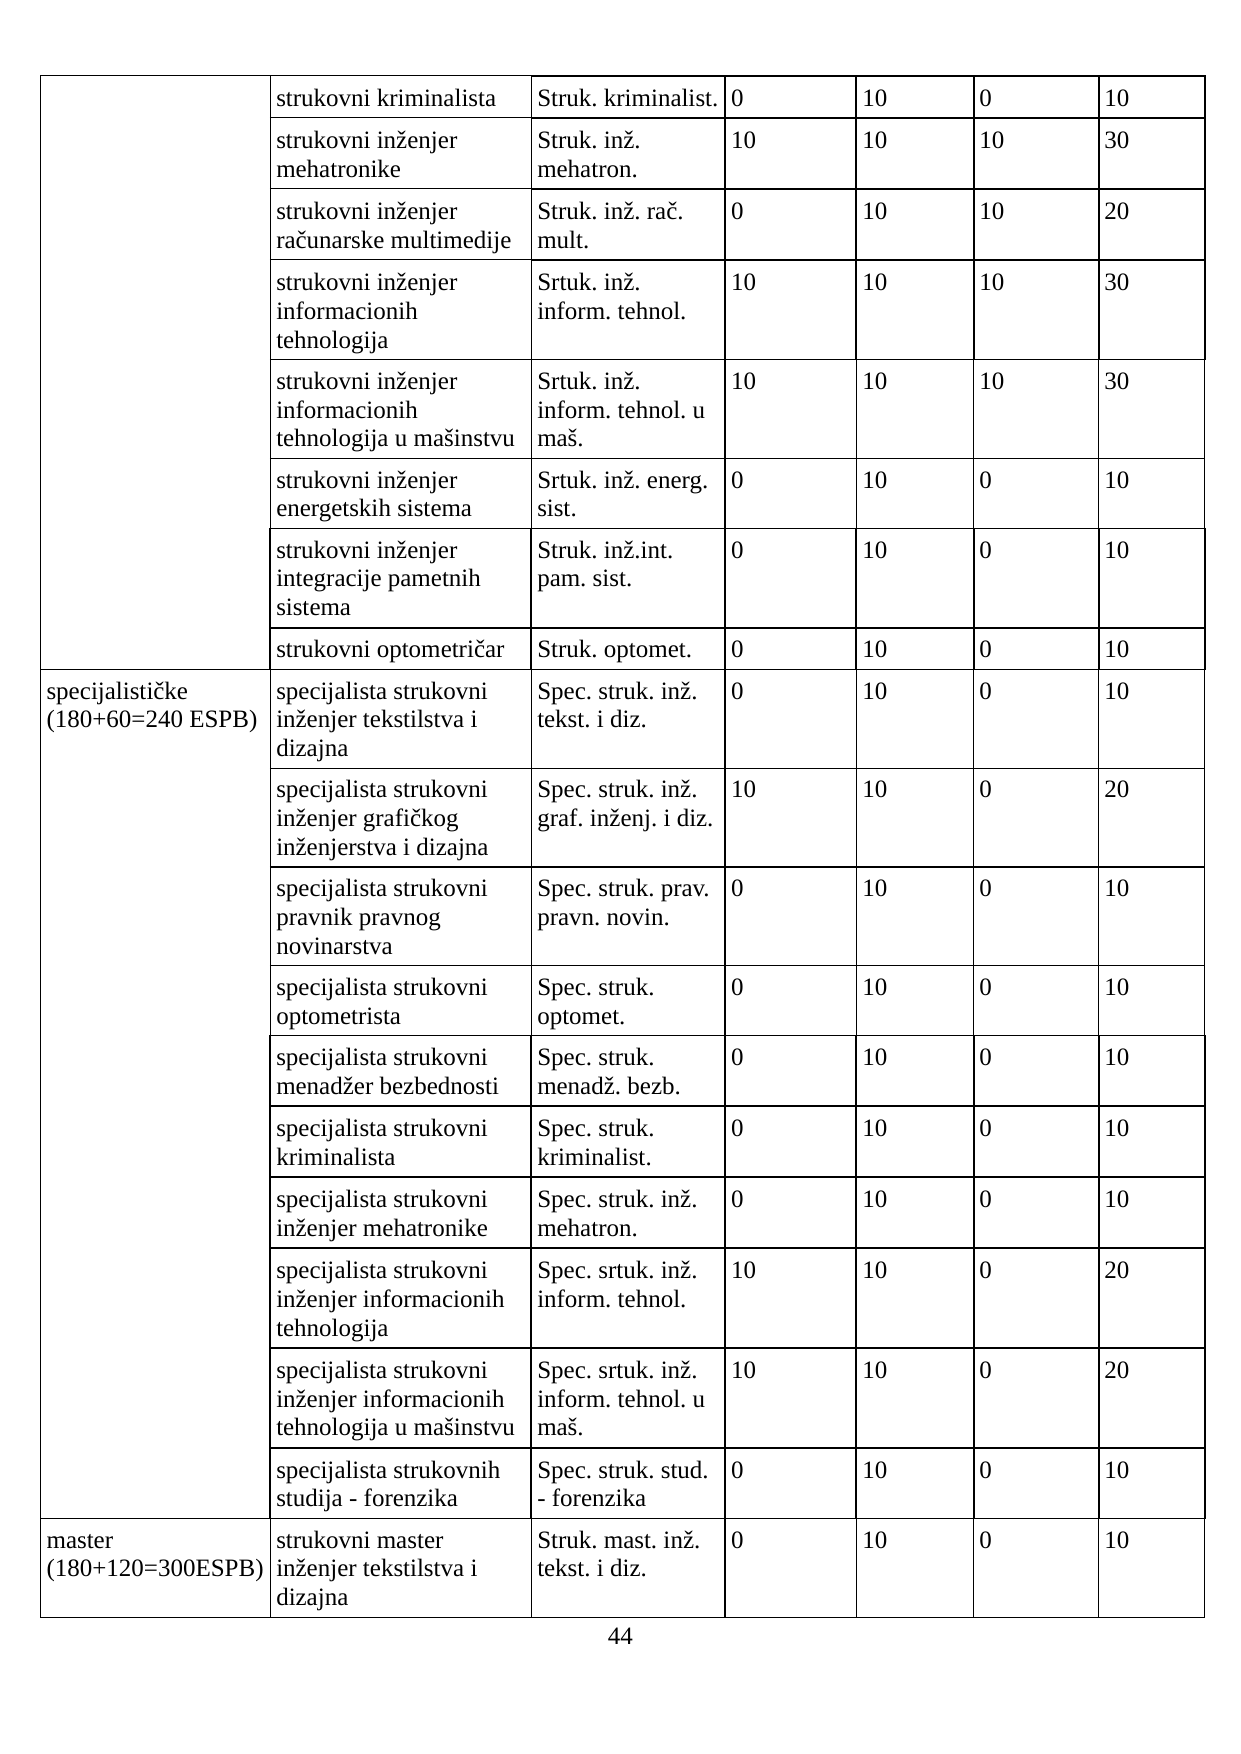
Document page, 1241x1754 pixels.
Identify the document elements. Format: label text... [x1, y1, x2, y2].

table_cell 10 [1100, 1036, 1204, 1105]
table_cell 20 [1100, 1349, 1204, 1447]
table_cell Srtuk. inž. inform. tehnol. [532, 261, 724, 359]
table_cell specijalista strukovni optometrista [271, 966, 531, 1035]
table_cell 10 [857, 360, 973, 458]
table_cell 10 [857, 261, 973, 359]
table_cell 0 [974, 1519, 1098, 1617]
table_cell 10 [726, 261, 855, 359]
table_cell 10 [857, 868, 973, 965]
table_cell 0 [975, 1449, 1098, 1518]
table_cell specijalista strukovni pravnik pravnog novinarstva [271, 868, 531, 965]
table_cell 0 [726, 1449, 855, 1518]
table_cell 30 [1100, 261, 1204, 359]
table_cell Struk. inž. rač. mult. [532, 190, 724, 259]
table_cell 0 [726, 1519, 856, 1617]
table_cell Srtuk. inž. inform. tehnol. u maš. [532, 360, 724, 458]
table_cell specijalističke (180+60=240 ESPB) [41, 670, 270, 1518]
table_cell specijalista strukovni inženjer grafičkog inženjerstva i dizajna [271, 769, 531, 866]
table_cell 10 [974, 360, 1098, 458]
table_cell 0 [974, 670, 1098, 768]
table_cell 10 [1099, 868, 1204, 965]
table_cell strukovni inženjer mehatronike [271, 118, 531, 188]
table_cell 30 [1099, 360, 1204, 458]
table_cell 0 [975, 1036, 1098, 1105]
table_cell 0 [975, 1249, 1098, 1347]
table_cell specijalista strukovni kriminalista [271, 1107, 530, 1176]
table_cell specijalista strukovni inženjer informacionih tehnologija [271, 1249, 530, 1347]
table_cell 10 [857, 529, 973, 627]
table_cell 20 [1099, 769, 1204, 866]
table_cell 10 [975, 261, 1098, 359]
table_cell Spec. struk. stud. - forenzika [532, 1449, 724, 1518]
table_cell 10 [1100, 1107, 1204, 1176]
table_cell 10 [857, 629, 973, 669]
table_cell Spec. srtuk. inž. inform. tehnol. [532, 1249, 724, 1347]
table_cell strukovni inženjer integracije pametnih sistema [271, 529, 530, 627]
table_cell 10 [857, 459, 973, 528]
table_cell Spec. struk. inž. graf. inženj. i diz. [532, 769, 724, 866]
table_cell specijalista strukovni inženjer mehatronike [271, 1178, 530, 1247]
table_cell 10 [857, 1107, 973, 1176]
table_cell 0 [726, 1036, 855, 1105]
table_cell 0 [975, 1107, 1098, 1176]
table_cell 0 [726, 1107, 855, 1176]
table_cell 10 [1099, 670, 1204, 768]
table_cell 0 [726, 1178, 855, 1247]
table_cell 10 [857, 77, 973, 117]
table_cell 0 [974, 459, 1098, 528]
table_cell strukovni inženjer energetskih sistema [271, 459, 531, 528]
table_cell strukovni inženjer informacionih tehnologija u mašinstvu [271, 360, 531, 458]
table_cell Spec. struk. optomet. [532, 966, 724, 1035]
table_cell specijalista strukovni inženjer tekstilstva i dizajna [271, 670, 531, 768]
table_cell 0 [726, 966, 856, 1035]
table_cell 0 [726, 868, 856, 965]
table_cell 0 [975, 1349, 1098, 1447]
table_cell 10 [1100, 1449, 1204, 1518]
table_cell 10 [857, 1178, 973, 1247]
table_cell 10 [1099, 966, 1204, 1035]
table_cell 10 [857, 769, 973, 866]
table_cell 10 [857, 1519, 973, 1617]
table_cell 0 [726, 629, 855, 669]
table_cell 0 [974, 769, 1098, 866]
table_cell strukovni kriminalista [271, 76, 531, 117]
table_cell strukovni optometričar [271, 629, 530, 669]
table_cell 30 [1100, 119, 1204, 188]
table_cell Struk. inž.int. pam. sist. [532, 529, 724, 627]
table_cell 10 [726, 769, 856, 866]
table_cell specijalista strukovni menadžer bezbednosti [271, 1036, 530, 1105]
table_cell Struk. kriminalist. [532, 77, 724, 117]
table_cell 10 [726, 1249, 855, 1347]
table_cell 10 [857, 670, 973, 768]
table_cell 10 [857, 1249, 973, 1347]
table_cell specijalista strukovnih studija - forenzika [271, 1449, 530, 1518]
table_cell 10 [857, 119, 973, 188]
table_cell 20 [1100, 190, 1204, 259]
table_cell 10 [726, 1349, 855, 1447]
table_cell 0 [726, 77, 855, 117]
table_cell [41, 76, 270, 669]
table_cell specijalista strukovni inženjer informacionih tehnologija u mašinstvu [271, 1349, 530, 1447]
table_cell 10 [975, 119, 1098, 188]
table_cell 20 [1100, 1249, 1204, 1347]
table_cell 10 [1099, 459, 1204, 528]
table_cell 0 [974, 868, 1098, 965]
table_cell 10 [726, 119, 855, 188]
table_cell 10 [975, 190, 1098, 259]
table_cell 0 [975, 629, 1098, 669]
table_cell 10 [857, 1349, 973, 1447]
table_cell 0 [726, 529, 855, 627]
table_cell 10 [1100, 629, 1204, 669]
table_cell 10 [857, 190, 973, 259]
table_cell Srtuk. inž. energ. sist. [532, 459, 724, 528]
table_cell 10 [726, 360, 856, 458]
table_cell Struk. inž. mehatron. [532, 119, 724, 188]
table_cell 0 [975, 1178, 1098, 1247]
table_cell Struk. optomet. [532, 629, 724, 669]
table_cell Spec. struk. menadž. bezb. [532, 1036, 724, 1105]
table_cell Spec. struk. kriminalist. [532, 1107, 724, 1176]
table_cell 10 [857, 966, 973, 1035]
table_cell Spec. srtuk. inž. inform. tehnol. u maš. [532, 1349, 724, 1447]
table_cell Spec. struk. inž. mehatron. [532, 1178, 724, 1247]
table_cell Struk. mast. inž. tekst. i diz. [532, 1519, 724, 1617]
table_cell 0 [726, 190, 855, 259]
table_cell Spec. struk. inž. tekst. i diz. [532, 670, 724, 768]
table_cell 0 [726, 670, 856, 768]
table_cell 10 [1100, 77, 1204, 117]
table_cell master (180+120=300ESPB) [41, 1519, 270, 1617]
table_cell strukovni inženjer informacionih tehnologija [271, 260, 531, 359]
table_cell strukovni inženjer računarske multimedije [271, 189, 531, 259]
table_cell 10 [1100, 529, 1204, 627]
table_cell 10 [857, 1449, 973, 1518]
table_cell 0 [975, 77, 1098, 117]
table_cell 10 [857, 1036, 973, 1105]
table_cell 10 [1099, 1519, 1204, 1617]
table_cell 10 [1100, 1178, 1204, 1247]
table_cell 0 [726, 459, 856, 528]
table_cell strukovni master inženjer tekstilstva i dizajna [271, 1519, 531, 1617]
table_cell 0 [974, 966, 1098, 1035]
table_cell 0 [975, 529, 1098, 627]
table_cell Spec. struk. prav. pravn. novin. [532, 868, 724, 965]
